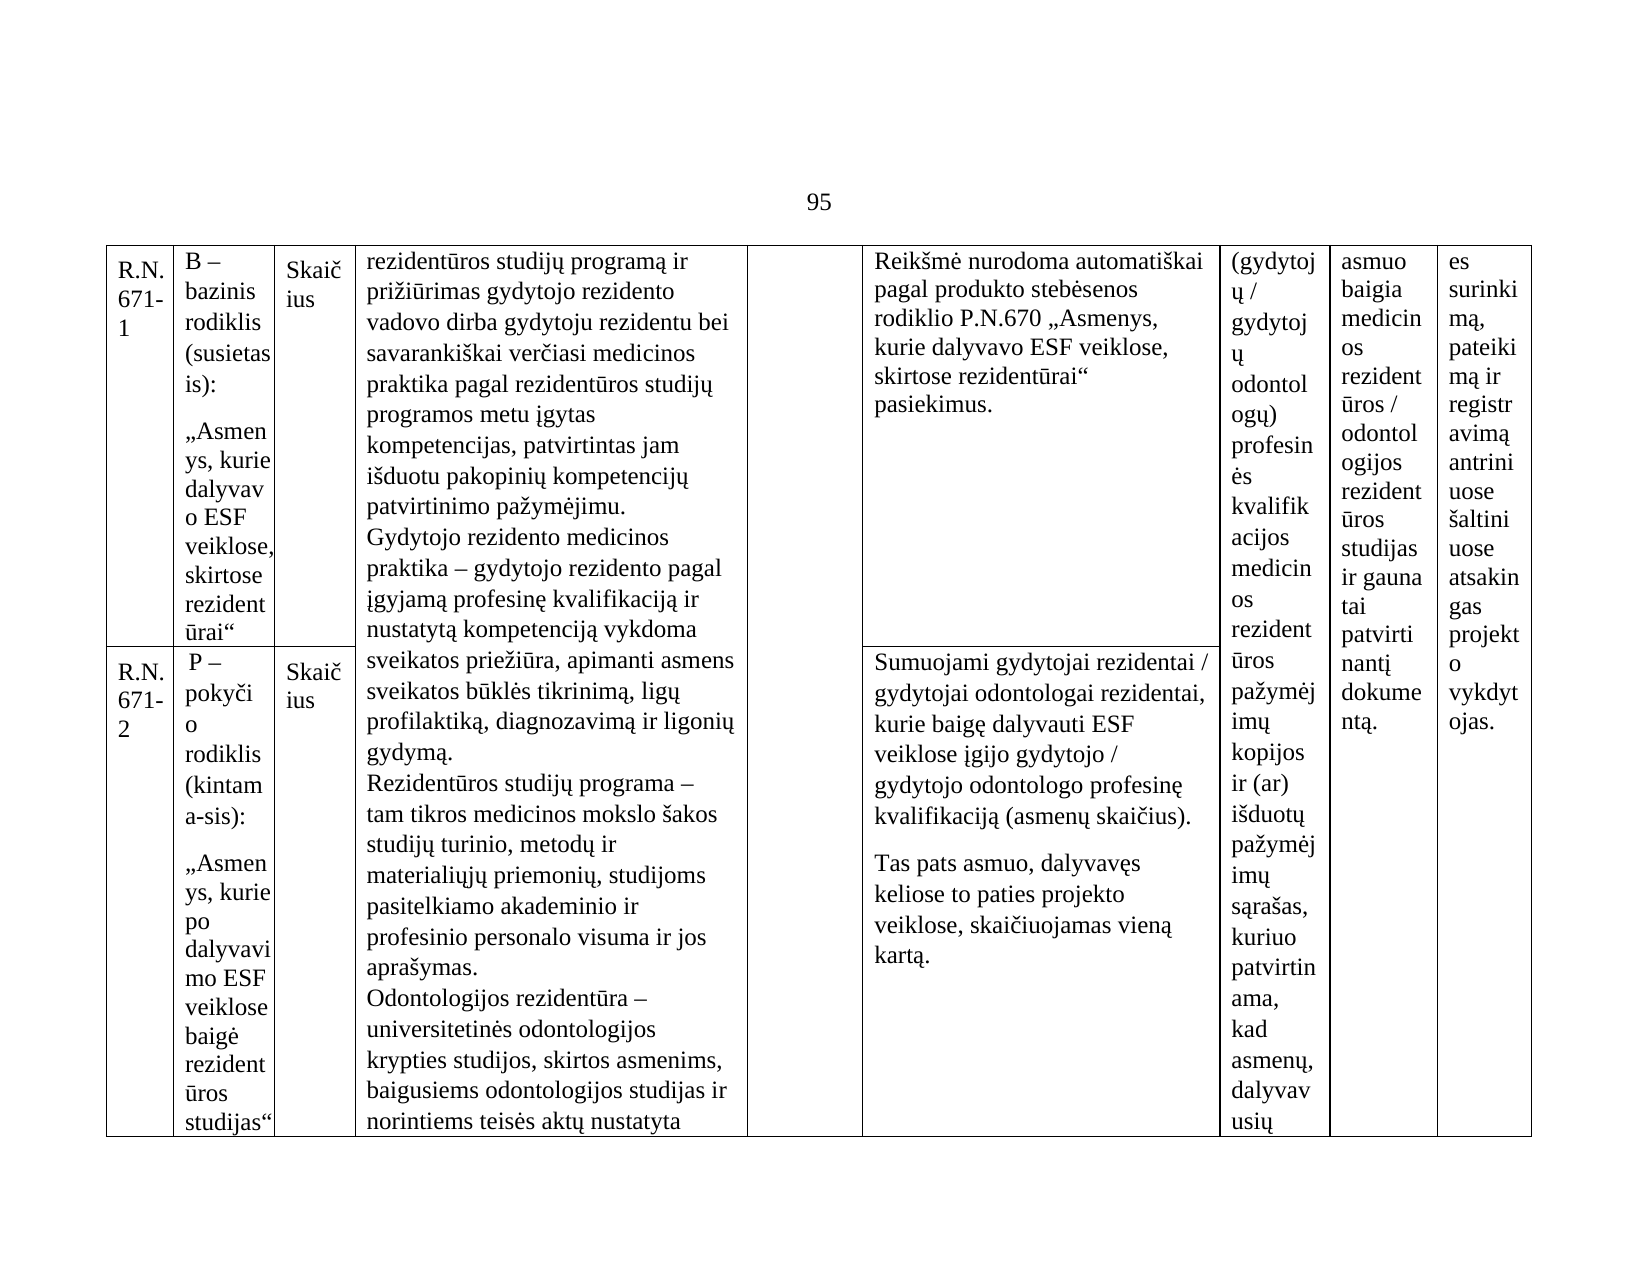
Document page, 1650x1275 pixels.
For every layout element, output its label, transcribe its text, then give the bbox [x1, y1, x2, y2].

table_cell Skaičius [275, 647, 355, 1136]
table_cell R.N.671-2 [107, 647, 173, 1136]
table_cell R.N.671-1 [107, 246, 173, 646]
table_cell Sumuojami gydytojai rezidentai / gydytojai odontologai rezidentai, kurie baigę dalyvauti ESF veiklose įgijo gydytojo / gydytojo odontologo profesinę kvalifikaciją (asmenų skaičius). Tas pats asmuo, dalyvavęs keliose to paties projekto veiklose, skaičiuojamas vieną kartą. [863, 647, 1219, 1136]
table_cell [748, 246, 862, 1136]
table_cell (gydytojų / gydytojų odontologų) profesinės kvalifikacijos medicinos rezidentūros pažymėjimų kopijos ir (ar) išduotų pažymėjimų sąrašas, kuriuo patvirtinama, kad asmenų, dalyvavusių [1221, 246, 1329, 1136]
table_cell B – bazinis rodiklis (susietasis): „Asmenys, kurie dalyvavo ESF veiklose, skirtose rezidentūrai“ [174, 246, 274, 646]
table_cell Skaičius [275, 246, 355, 646]
table_cell Reikšmė nurodoma automatiškai pagal produkto stebėsenos rodiklio P.N.670 „Asmenys, kurie dalyvavo ESF veiklose, skirtose rezidentūrai“ pasiekimus. [863, 246, 1219, 646]
table_cell asmuo baigia medicinos rezidentūros / odontologijos rezidentūros studijas ir gauna tai patvirtinantį dokumentą. [1331, 246, 1437, 1136]
table_cell rezidentūros studijų programą ir prižiūrimas gydytojo rezidento vadovo dirba gydytoju rezidentu bei savarankiškai verčiasi medicinos praktika pagal rezidentūros studijų programos metu įgytas kompetencijas, patvirtintas jam išduotu pakopinių kompetencijų patvirtinimo pažymėjimu. Gydytojo rezidento medicinos praktika – gydytojo rezidento pagal įgyjamą profesinę kvalifikaciją ir nustatytą kompetenciją vykdoma sveikatos priežiūra, apimanti asmens sveikatos būklės tikrinimą, ligų profilaktiką, diagnozavimą ir ligonių gydymą. Rezidentūros studijų programa – tam tikros medicinos mokslo šakos studijų turinio, metodų ir materialiųjų priemonių, studijoms pasitelkiamo akademinio ir profesinio personalo visuma ir jos aprašymas. Odontologijos rezidentūra – universitetinės odontologijos krypties studijos, skirtos asmenims, baigusiems odontologijos studijas ir norintiems teisės aktų nustatyta [356, 246, 747, 1136]
table_cell P – pokyčio rodiklis (kintama-sis): „Asmenys, kurie po dalyvavimo ESF veiklose baigė rezidentūros studijas“ [174, 647, 274, 1136]
table_cell es surinkimą, pateikimą ir registravimą antriniuose šaltiniuose atsakingas projekto vykdytojas. [1438, 246, 1531, 1136]
